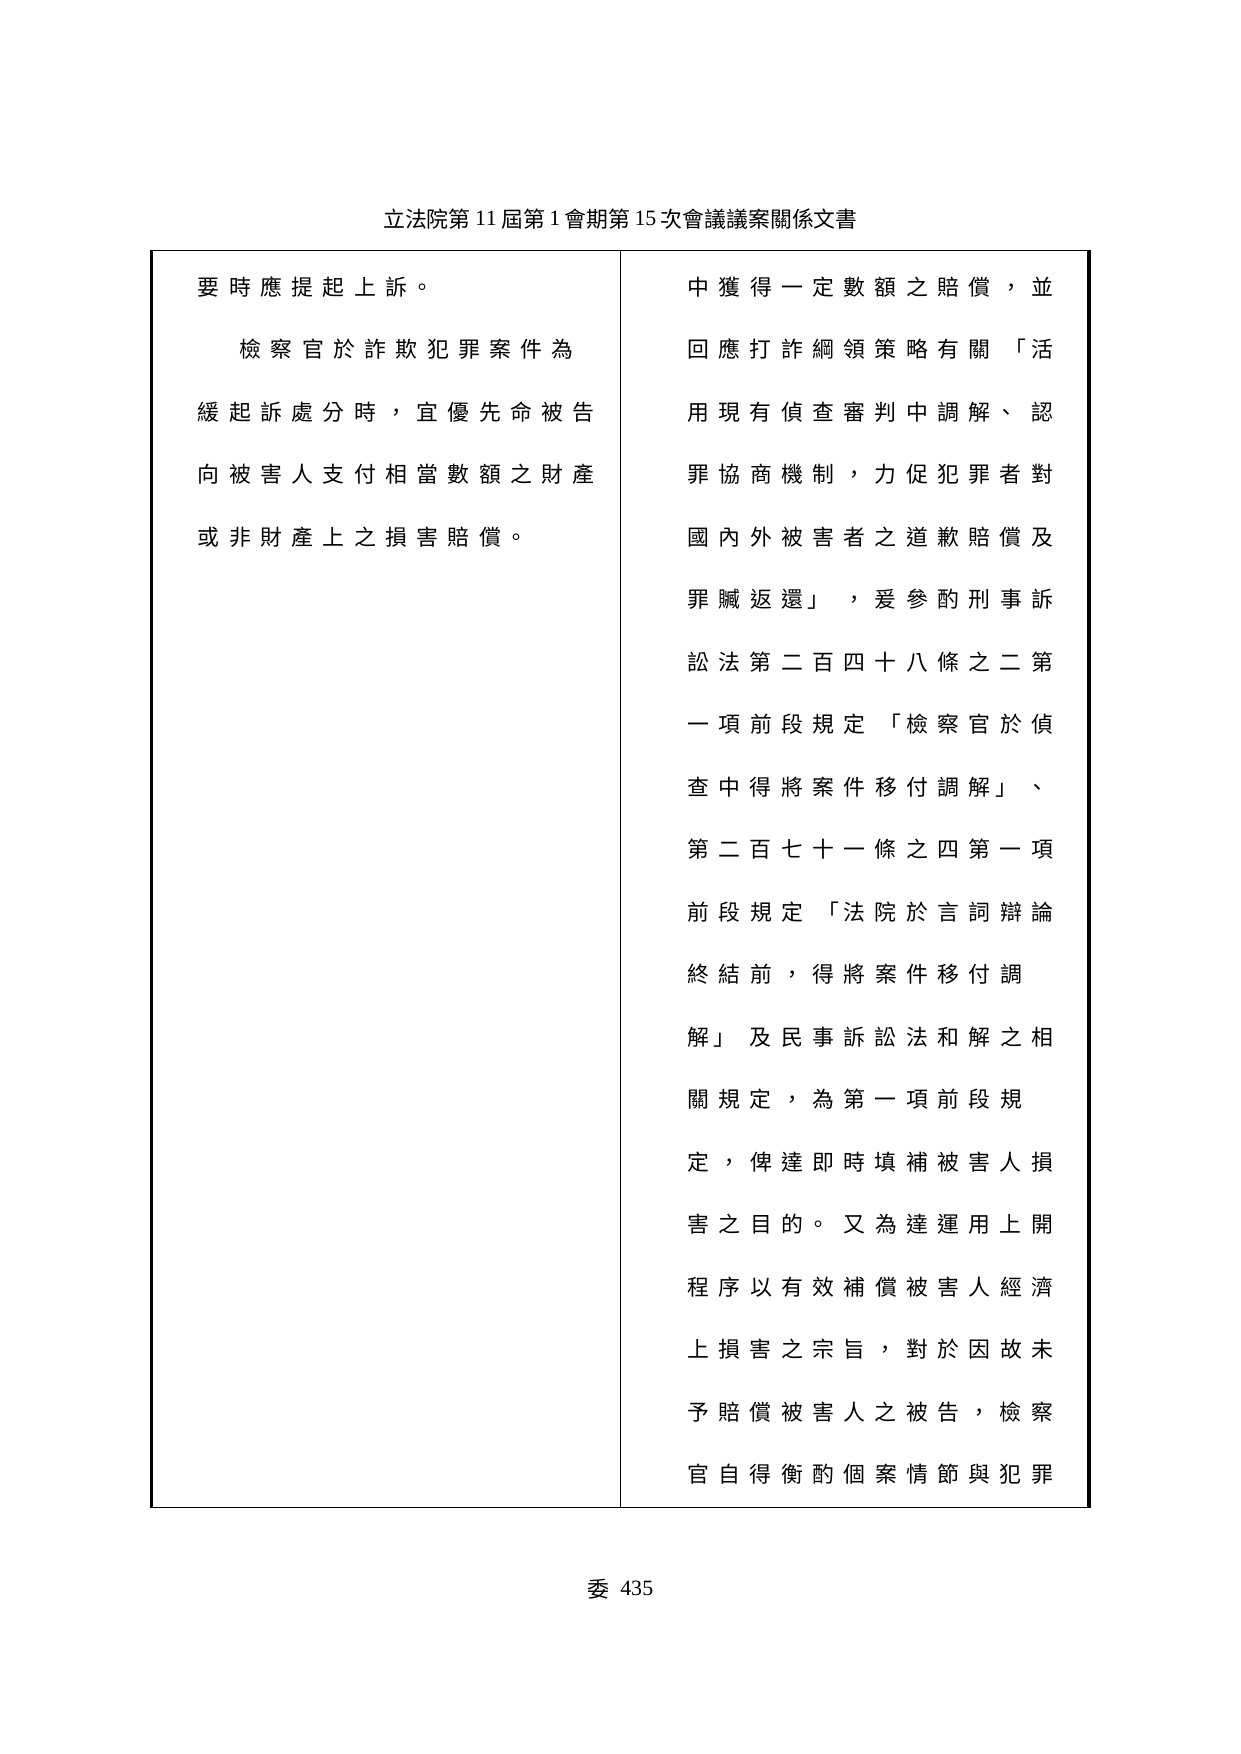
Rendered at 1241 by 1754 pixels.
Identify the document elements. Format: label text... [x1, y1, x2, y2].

table_cell 中獲得一定數額之賠償，並回應打詐綱領策略有關「活用現有偵查審判中調解、認罪協商機制，力促犯罪者對國內外被害者之道歉賠償及罪贓返還」，爰參酌刑事訴訟法第二百四十八條之二第一項前段規定「檢察官於偵查中得將案件移付調解」、第二百七十一條之四第一項前段規定「法院於言詞辯論終結前，得將案件移付調解」及民事訴訟法和解之相關規定，為第一項前段規定，俾達即時填補被害人損害之目的。又為達運用上開程序以有效補償被害人經濟上損害之宗旨，對於因故未予賠償被害人之被告，檢察官自得衡酌個案情節與犯罪 [621, 251, 1087, 1507]
table_cell 要時應提起上訴。 檢察官於詐欺犯罪案件為緩起訴處分時，宜優先命被告向被害人支付相當數額之財產或非財產上之損害賠償。 [153, 251, 620, 1507]
